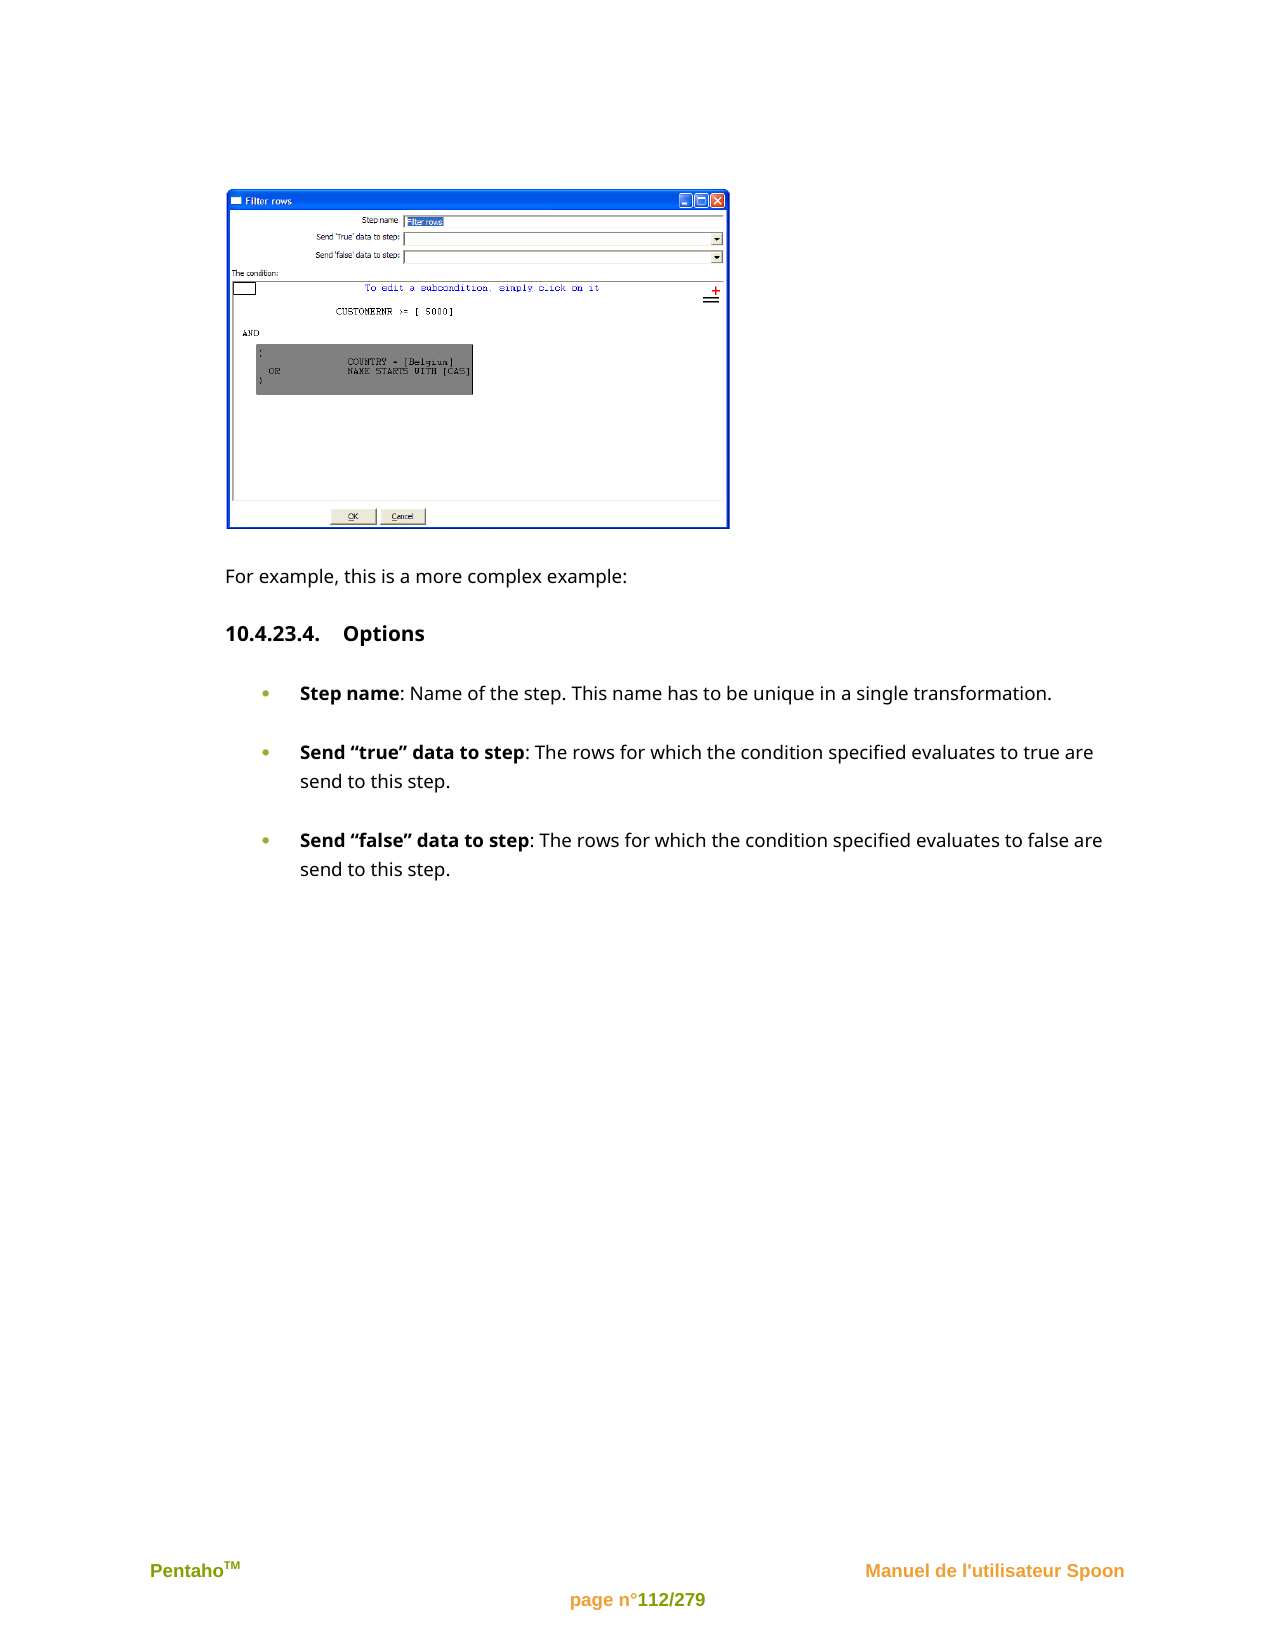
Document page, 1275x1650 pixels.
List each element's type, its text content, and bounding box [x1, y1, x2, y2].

text For example, this is a more complex example: [225, 179, 1125, 589]
list Step name: Name of the step. This name has to be unique in a single transformation. [262, 677, 1125, 706]
list Send “true” data to step: The rows for which the condition specified evaluates to true are send to this step. [262, 736, 1125, 794]
list Send “false” data to step: The rows for which the condition specified evaluates to false are send to this step. [262, 824, 1125, 882]
subtitle Options [225, 618, 1125, 648]
